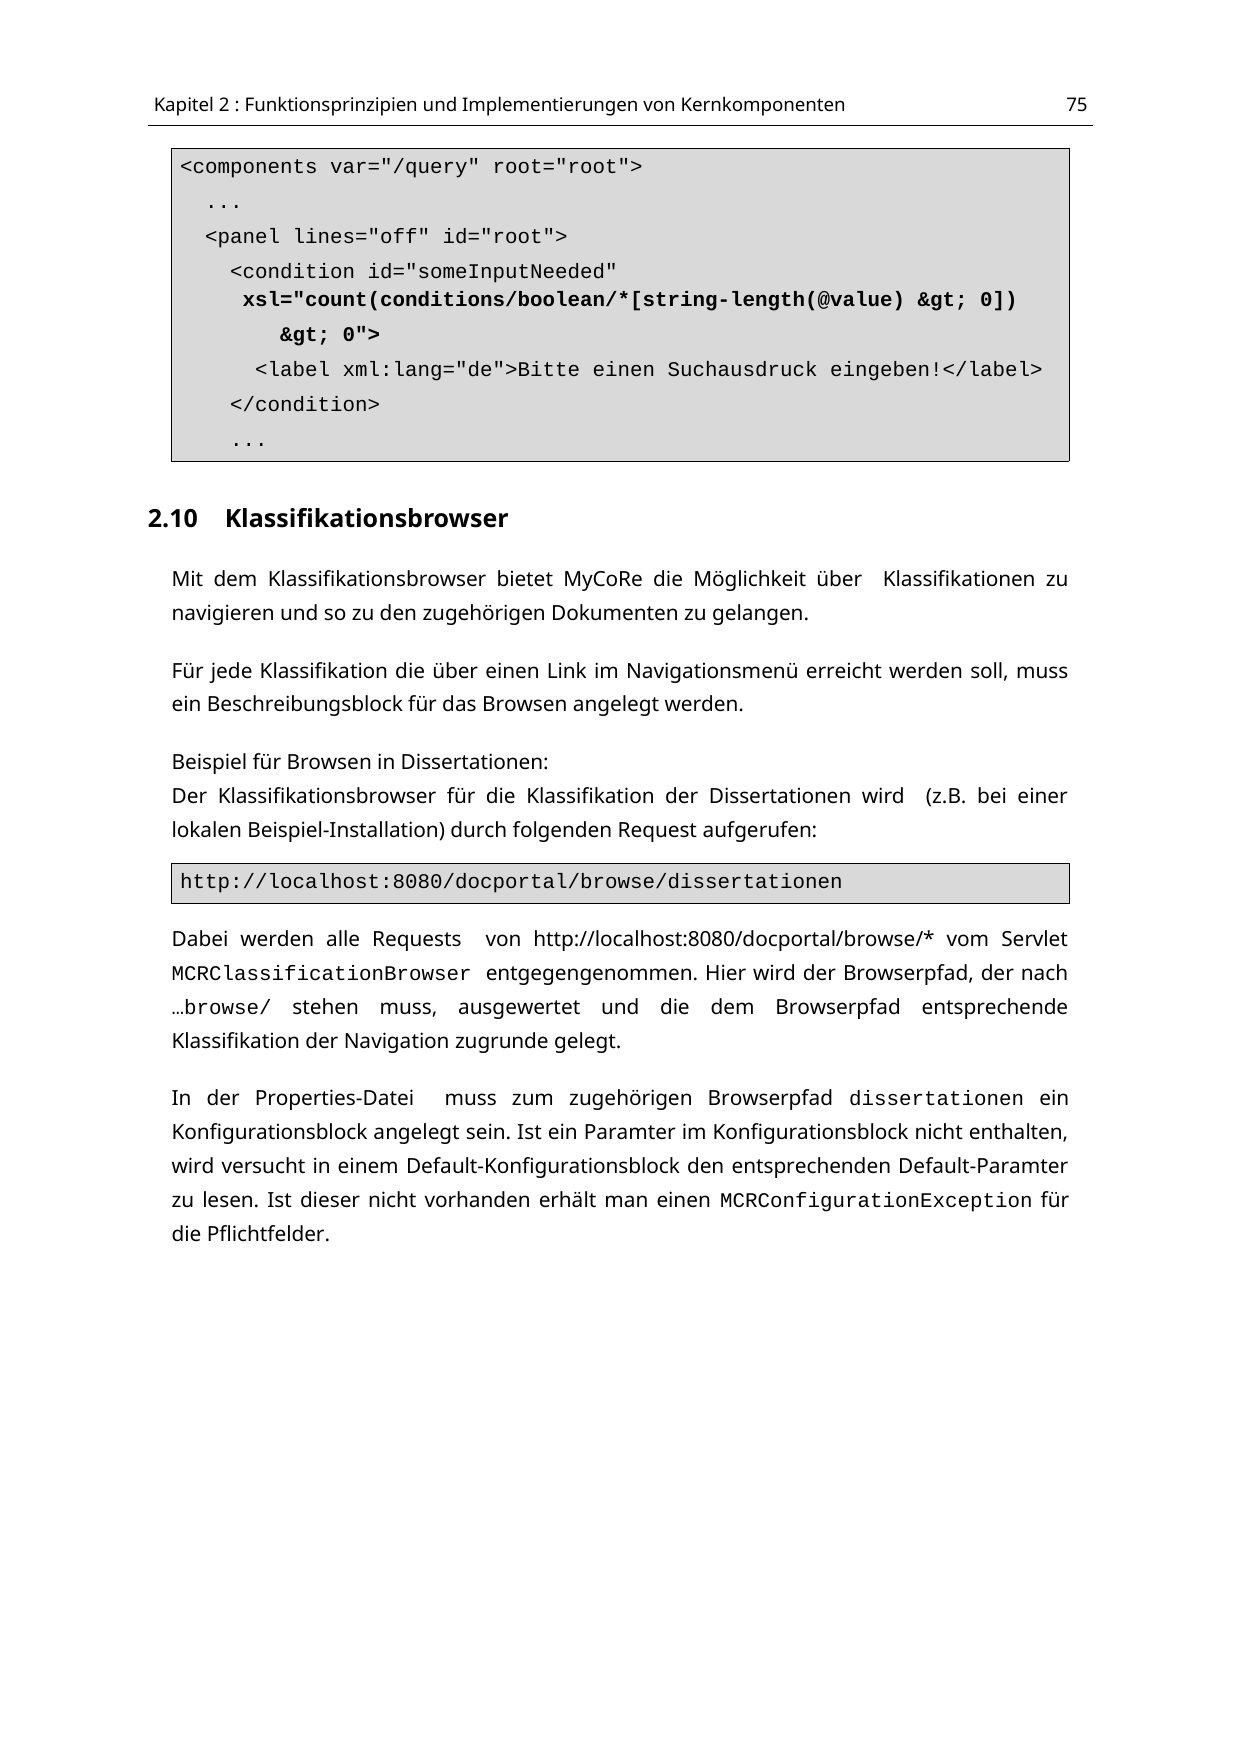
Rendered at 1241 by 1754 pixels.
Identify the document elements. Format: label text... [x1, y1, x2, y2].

text In der Properties-Datei muss zum zugehörigen Browserpfad dissertationen ein Konfigurationsblock angelegt sein. Ist ein Paramter im Konfigurationsblock nicht enthalten, wird versucht in einem Default-Konfigurationsblock den entsprechenden Default-Paramter zu lesen. Ist dieser nicht vorhanden erhält man einen MCRConfigurationException für die Pflichtfelder. [171, 1083, 1069, 1248]
text <condition id="someInputNeeded" xsl="count(conditions/boolean/*[string-length(@value) &gt; 0]) [172, 253, 1069, 313]
text http://localhost:8080/docportal/browse/dissertationen [172, 864, 1069, 903]
subtitle Klassifikationsbrowser [148, 500, 1092, 534]
text Mit dem Klassifikationsbrowser bietet MyCoRe die Möglichkeit über Klassifikationen zu navigieren und so zu den zugehörigen Dokumenten zu gelangen. [171, 564, 1069, 627]
text &gt; 0"> [172, 316, 1069, 348]
text Dabei werden alle Requests von http://localhost:8080/docportal/browse/* vom Servlet MCRClassificationBrowser entgegengenommen. Hier wird der Browserpfad, der nach …browse/ stehen muss, ausgewertet und die dem Browserpfad entsprechende Klassifikation der Navigation zugrunde gelegt. [171, 924, 1069, 1054]
text ... [172, 183, 1069, 214]
text <panel lines="off" id="root"> [172, 218, 1069, 249]
text </condition> [172, 386, 1069, 418]
text <label xml:lang="de">Bitte einen Suchausdruck eingeben!</label> [172, 351, 1069, 383]
text Beispiel für Browsen in Dissertationen: Der Klassifikationsbrowser für die Klassifikation der Dissertationen wird (z.B. bei einer lokalen Beispiel-Installation) durch folgenden Request aufgerufen: [171, 747, 1069, 843]
text ... [172, 421, 1069, 461]
text Für jede Klassifikation die über einen Link im Navigationsmenü erreicht werden soll, muss ein Beschreibungsblock für das Browsen angelegt werden. [171, 656, 1069, 718]
text <components var="/query" root="root"> [172, 149, 1069, 179]
